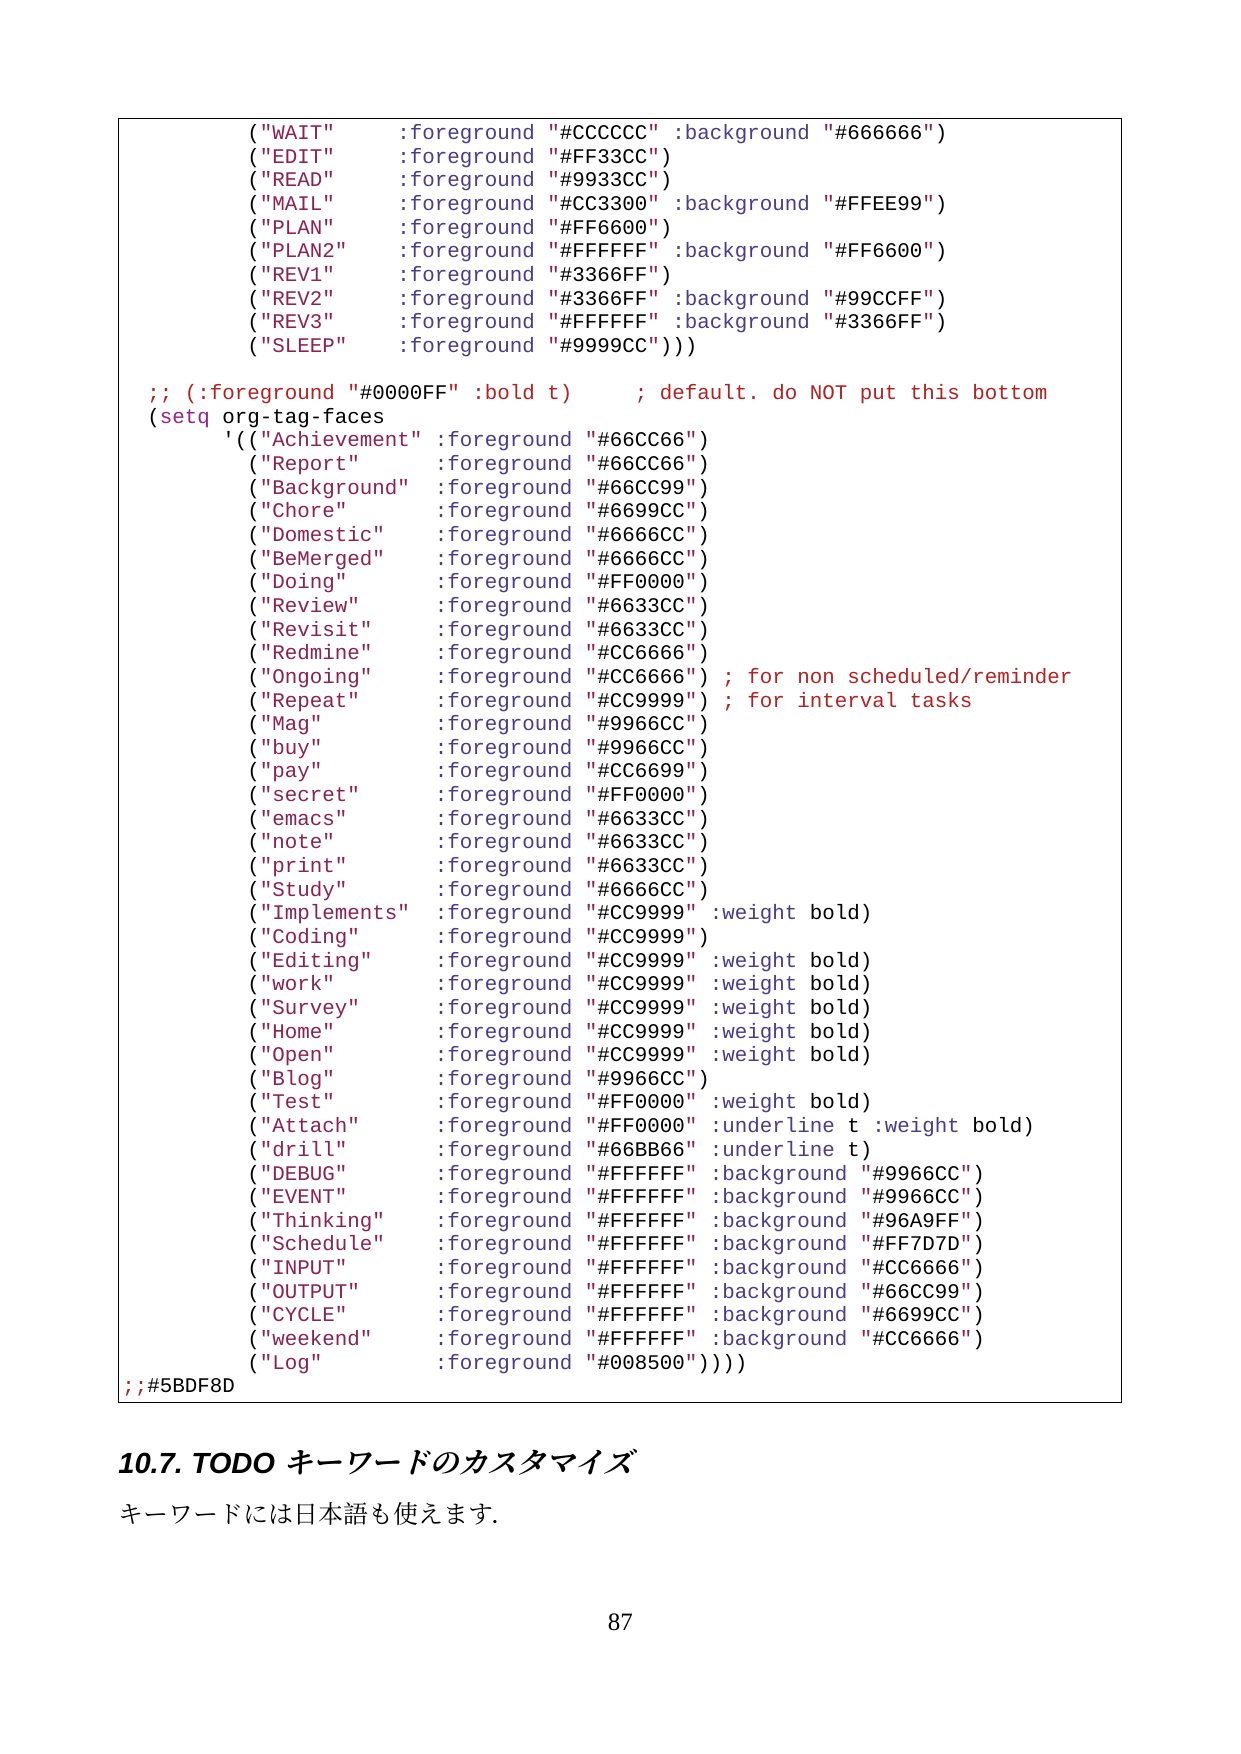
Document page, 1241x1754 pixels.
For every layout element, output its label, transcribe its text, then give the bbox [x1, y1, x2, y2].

text ("PLAN" :foreground "#FF6600") [119, 213, 1121, 236]
text ("CYCLE" :foreground "#FFFFFF" :background "#6699CC") [119, 1300, 1121, 1324]
text ("Mag" :foreground "#9966CC") [119, 709, 1121, 733]
text ("REV3" :foreground "#FFFFFF" :background "#3366FF") [119, 307, 1121, 331]
text ("Revisit" :foreground "#6633CC") [119, 615, 1121, 638]
text ("Ongoing" :foreground "#CC6666") ; for non scheduled/reminder [119, 662, 1121, 686]
text ("Coding" :foreground "#CC9999") [119, 922, 1121, 946]
text ("OUTPUT" :foreground "#FFFFFF" :background "#66CC99") [119, 1277, 1121, 1300]
text ("SLEEP" :foreground "#9999CC"))) [119, 331, 1121, 354]
subtitle TODO キーワードのカスタマイズ [118, 1440, 1122, 1482]
text ("work" :foreground "#CC9999" :weight bold) [119, 969, 1121, 993]
text ("PLAN2" :foreground "#FFFFFF" :background "#FF6600") [119, 236, 1121, 260]
text ("Editing" :foreground "#CC9999" :weight bold) [119, 946, 1121, 969]
text ("WAIT" :foreground "#CCCCCC" :background "#666666") [119, 119, 1121, 142]
text ("Open" :foreground "#CC9999" :weight bold) [119, 1040, 1121, 1064]
text ("print" :foreground "#6633CC") [119, 851, 1121, 875]
text ("MAIL" :foreground "#CC3300" :background "#FFEE99") [119, 189, 1121, 213]
text ("Test" :foreground "#FF0000" :weight bold) [119, 1088, 1121, 1111]
text ;;#5BDF8D [119, 1371, 1121, 1402]
text '(("Achievement" :foreground "#66CC66") [119, 426, 1121, 449]
text ("EDIT" :foreground "#FF33CC") [119, 142, 1121, 165]
text ("drill" :foreground "#66BB66" :underline t) [119, 1135, 1121, 1158]
text ("buy" :foreground "#9966CC") [119, 733, 1121, 757]
text ("weekend" :foreground "#FFFFFF" :background "#CC6666") [119, 1324, 1121, 1348]
text (setq org-tag-faces [119, 402, 1121, 426]
text ("BeMerged" :foreground "#6666CC") [119, 544, 1121, 567]
text ("REV1" :foreground "#3366FF") [119, 260, 1121, 284]
text ("Study" :foreground "#6666CC") [119, 875, 1121, 898]
text ("Redmine" :foreground "#CC6666") [119, 638, 1121, 662]
text ("Domestic" :foreground "#6666CC") [119, 520, 1121, 544]
text ("Doing" :foreground "#FF0000") [119, 567, 1121, 591]
text ("Report" :foreground "#66CC66") [119, 449, 1121, 473]
text ("REV2" :foreground "#3366FF" :background "#99CCFF") [119, 284, 1121, 307]
text ("READ" :foreground "#9933CC") [119, 165, 1121, 189]
text ("Thinking" :foreground "#FFFFFF" :background "#96A9FF") [119, 1206, 1121, 1229]
text ("DEBUG" :foreground "#FFFFFF" :background "#9966CC") [119, 1158, 1121, 1182]
text ("pay" :foreground "#CC6699") [119, 757, 1121, 780]
text ("emacs" :foreground "#6633CC") [119, 804, 1121, 827]
text ("Schedule" :foreground "#FFFFFF" :background "#FF7D7D") [119, 1229, 1121, 1253]
text ("Home" :foreground "#CC9999" :weight bold) [119, 1017, 1121, 1040]
text ;; (:foreground "#0000FF" :bold t) ; default. do NOT put this bottom [119, 378, 1121, 402]
text ("Chore" :foreground "#6699CC") [119, 496, 1121, 520]
text ("note" :foreground "#6633CC") [119, 827, 1121, 851]
text キーワードには日本語も使えます． [118, 1495, 1122, 1559]
text ("Background" :foreground "#66CC99") [119, 473, 1121, 496]
text ("Implements" :foreground "#CC9999" :weight bold) [119, 898, 1121, 922]
text ("Review" :foreground "#6633CC") [119, 591, 1121, 615]
text ("Log" :foreground "#008500")))) [119, 1348, 1121, 1371]
text ("Survey" :foreground "#CC9999" :weight bold) [119, 993, 1121, 1017]
text ("Repeat" :foreground "#CC9999") ; for interval tasks [119, 686, 1121, 709]
text ("Blog" :foreground "#9966CC") [119, 1064, 1121, 1088]
text ("EVENT" :foreground "#FFFFFF" :background "#9966CC") [119, 1182, 1121, 1206]
text ("secret" :foreground "#FF0000") [119, 780, 1121, 804]
text ("INPUT" :foreground "#FFFFFF" :background "#CC6666") [119, 1253, 1121, 1277]
text ("Attach" :foreground "#FF0000" :underline t :weight bold) [119, 1111, 1121, 1135]
